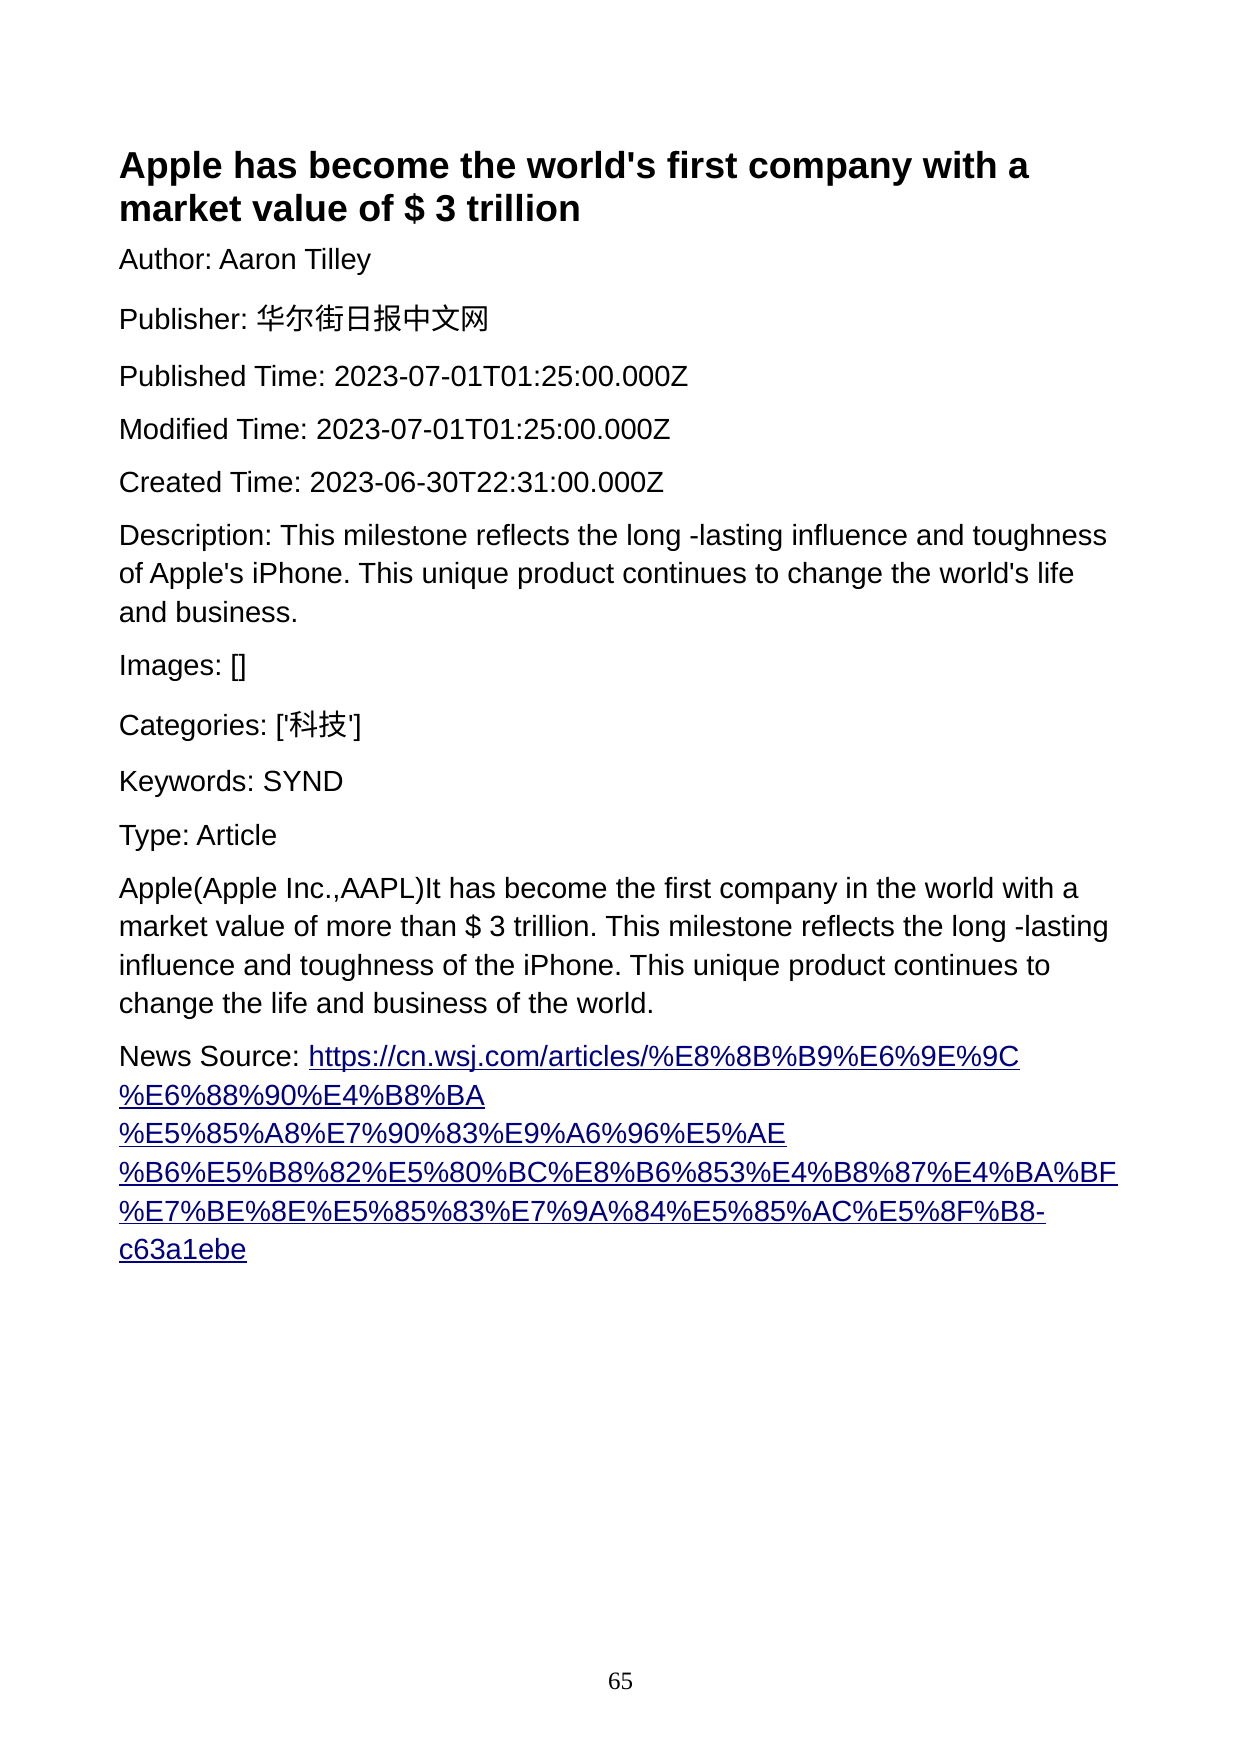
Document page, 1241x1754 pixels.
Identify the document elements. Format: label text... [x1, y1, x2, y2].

text Modified Time: 2023-07-01T01:25:00.000Z [118, 412, 1122, 445]
text Categories: ['科技'] [118, 701, 1122, 743]
text Type: Article [118, 817, 1122, 851]
text Author: Aaron Tilley [118, 242, 1122, 276]
text Published Time: 2023-07-01T01:25:00.000Z [118, 358, 1122, 392]
text Images: [] [118, 648, 1122, 682]
text Publisher: 华尔街日报中文网 [118, 295, 1122, 338]
text Apple(Apple Inc.,AAPL)It has become the first company in the world with a market value of more than $ 3 trillion. This milestone reflects the long -lasting influence and toughness of the iPhone. This unique product continues to change the life and business of the world. [118, 871, 1122, 1020]
text Description: This milestone reflects the long -lasting influence and toughness of Apple's iPhone. This unique product continues to change the world's life and business. [118, 518, 1122, 628]
subtitle Apple has become the world's first company with a market value of $ 3 trillion [118, 143, 1122, 230]
text News Source: https://cn.wsj.com/articles/%E8%8B%B9%E6%9E%9C%E6%88%90%E4%B8%BA%E5%85%A8%E7%90%83%E9%A6%96%E5%AE%B6%E5%B8%82%E5%80%BC%E8%B6%853%E4%B8%87%E4%BA%BF%E7%BE%8E%E5%85%83%E7%9A%84%E5%85%AC%E5%8F%B8-c63a1ebe [118, 1039, 1122, 1266]
text Created Time: 2023-06-30T22:31:00.000Z [118, 465, 1122, 498]
text Keywords: SYND [118, 764, 1122, 798]
